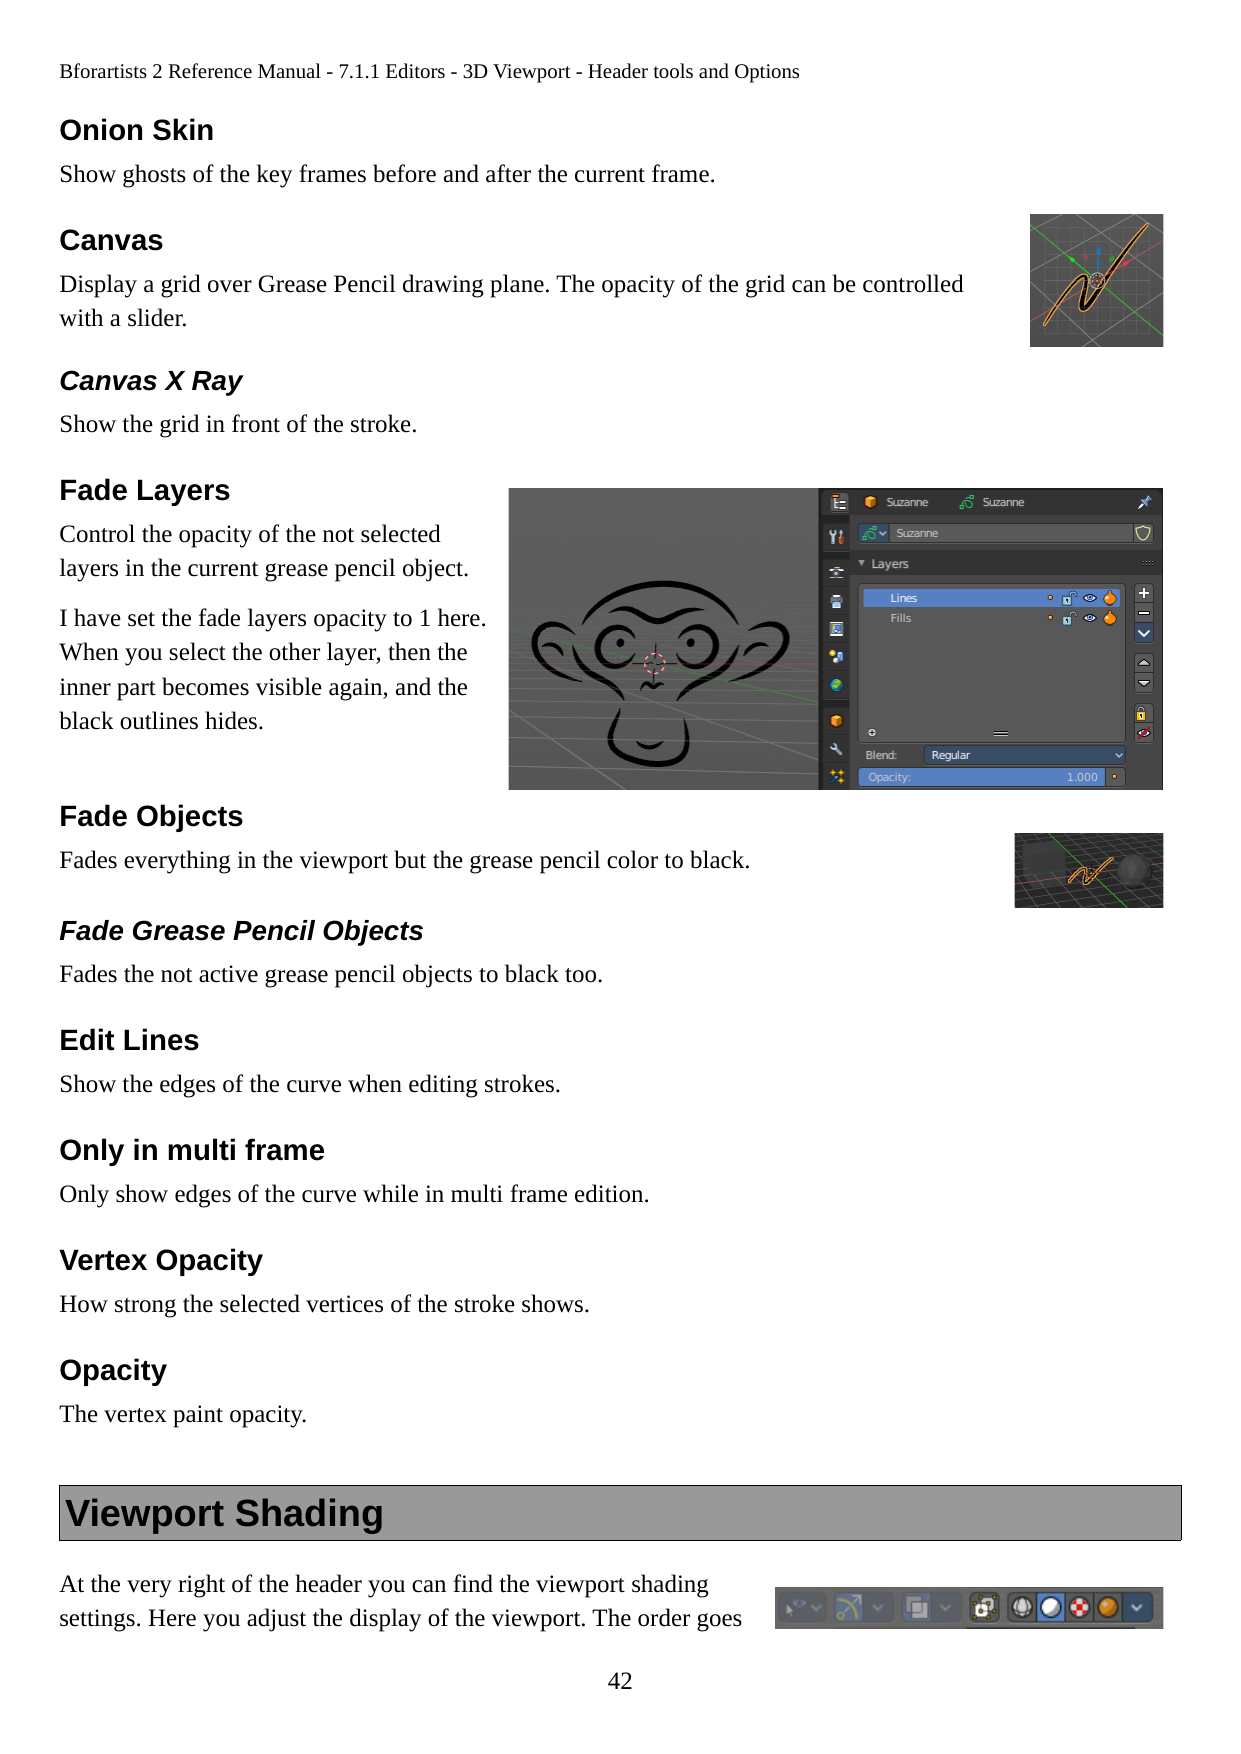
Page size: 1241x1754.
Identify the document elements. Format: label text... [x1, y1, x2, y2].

subtitle Vertex Opacity [59, 1242, 1181, 1276]
subtitle Fade Objects [59, 798, 1181, 832]
subtitle Onion Skin [59, 113, 1181, 146]
subtitle [1164, 222, 1181, 256]
text The vertex paint opacity. [59, 1399, 1181, 1427]
text Fades everything in the viewport but the grease pencil color to black. [59, 845, 1014, 873]
picture [1014, 833, 1164, 908]
subtitle Opacity [59, 1352, 1181, 1386]
text At the very right of the header you can find the viewport shading settings. Here you adjust the display of the viewport. The order goes [59, 1569, 1181, 1632]
picture [775, 1587, 1164, 1629]
picture [1030, 214, 1164, 347]
text Control the opacity of the not selected layers in the current grease pencil object. [59, 519, 508, 582]
picture [508, 488, 1164, 790]
text Only show edges of the curve while in multi frame edition. [59, 1179, 1181, 1208]
subtitle Only in multi frame [59, 1133, 1181, 1166]
subtitle Fade Grease Pencil Objects [59, 915, 1181, 947]
text Fades the not active grease pencil objects to black too. [59, 959, 1181, 988]
subtitle Canvas [59, 222, 1030, 256]
text Display a grid over Grease Pencil drawing plane. The opacity of the grid can be controlled with a slider. [59, 269, 1030, 332]
table_header Viewport Shading [60, 1486, 1181, 1540]
text Show the grid in front of the stroke. [59, 409, 1181, 438]
subtitle Fade Layers [59, 473, 1181, 507]
text Show the edges of the curve when editing strokes. [59, 1069, 1181, 1098]
text I have set the fade layers opacity to 1 here. When you select the other layer, then the inner part becomes visible again, and the black outlines hides. [59, 603, 508, 735]
text Show ghosts of the key frames before and after the current frame. [59, 159, 1181, 188]
subtitle Edit Lines [59, 1023, 1181, 1056]
subtitle Canvas X Ray [59, 365, 1181, 397]
text How strong the selected vertices of the stroke shows. [59, 1289, 1181, 1317]
